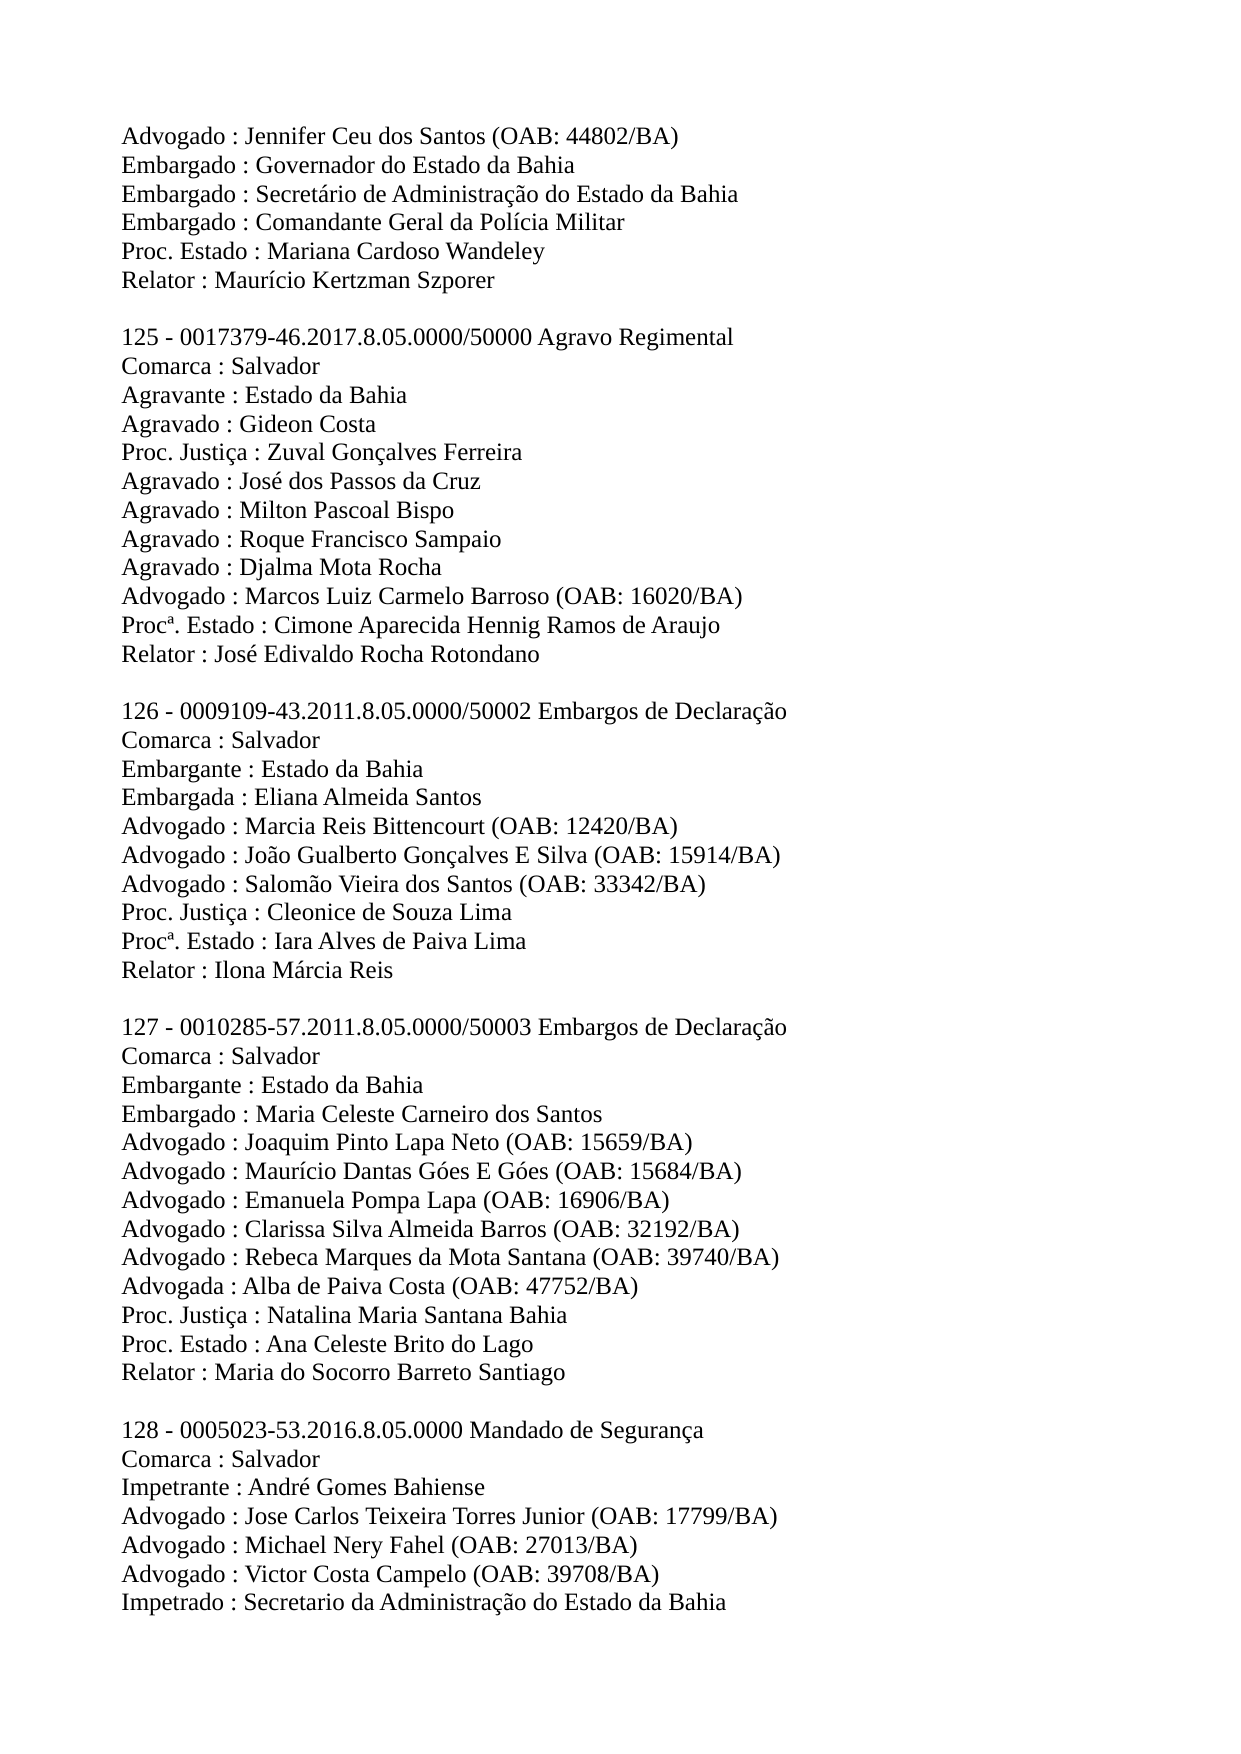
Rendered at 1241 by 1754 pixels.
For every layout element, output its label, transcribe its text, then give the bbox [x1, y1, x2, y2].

table_header Advogado : Jennifer Ceu dos Santos (OAB: 44802/BA) Embargado : Governador do Estado da Bahia Embargado : Secretário de Administração do Estado da Bahia Embargado : Comandante Geral da Polícia Militar Proc. Estado : Mariana Cardoso Wandeley Relator : Maurício Kertzman Szporer 125 - 0017379-46.2017.8.05.0000/50000 Agravo Regimental Comarca : Salvador Agravante : Estado da Bahia Agravado : Gideon Costa Proc. Justiça : Zuval Gonçalves Ferreira Agravado : José dos Passos da Cruz Agravado : Milton Pascoal Bispo Agravado : Roque Francisco Sampaio Agravado : Djalma Mota Rocha Advogado : Marcos Luiz Carmelo Barroso (OAB: 16020/BA) Procª. Estado : Cimone Aparecida Hennig Ramos de Araujo Relator : José Edivaldo Rocha Rotondano 126 - 0009109-43.2011.8.05.0000/50002 Embargos de Declaração Comarca : Salvador Embargante : Estado da Bahia Embargada : Eliana Almeida Santos Advogado : Marcia Reis Bittencourt (OAB: 12420/BA) Advogado : João Gualberto Gonçalves E Silva (OAB: 15914/BA) Advogado : Salomão Vieira dos Santos (OAB: 33342/BA) Proc. Justiça : Cleonice de Souza Lima Procª. Estado : Iara Alves de Paiva Lima Relator : Ilona Márcia Reis 127 - 0010285-57.2011.8.05.0000/50003 Embargos de Declaração Comarca : Salvador Embargante : Estado da Bahia Embargado : Maria Celeste Carneiro dos Santos Advogado : Joaquim Pinto Lapa Neto (OAB: 15659/BA) Advogado : Maurício Dantas Góes E Góes (OAB: 15684/BA) Advogado : Emanuela Pompa Lapa (OAB: 16906/BA) Advogado : Clarissa Silva Almeida Barros (OAB: 32192/BA) Advogado : Rebeca Marques da Mota Santana (OAB: 39740/BA) Advogada : Alba de Paiva Costa (OAB: 47752/BA) Proc. Justiça : Natalina Maria Santana Bahia Proc. Estado : Ana Celeste Brito do Lago Relator : Maria do Socorro Barreto Santiago 128 - 0005023-53.2016.8.05.0000 Mandado de Segurança Comarca : Salvador Impetrante : André Gomes Bahiense Advogado : Jose Carlos Teixeira Torres Junior (OAB: 17799/BA) Advogado : Michael Nery Fahel (OAB: 27013/BA) Advogado : Victor Costa Campelo (OAB: 39708/BA) Impetrado : Secretario da Administração do Estado da Bahia [118, 118, 1122, 1619]
